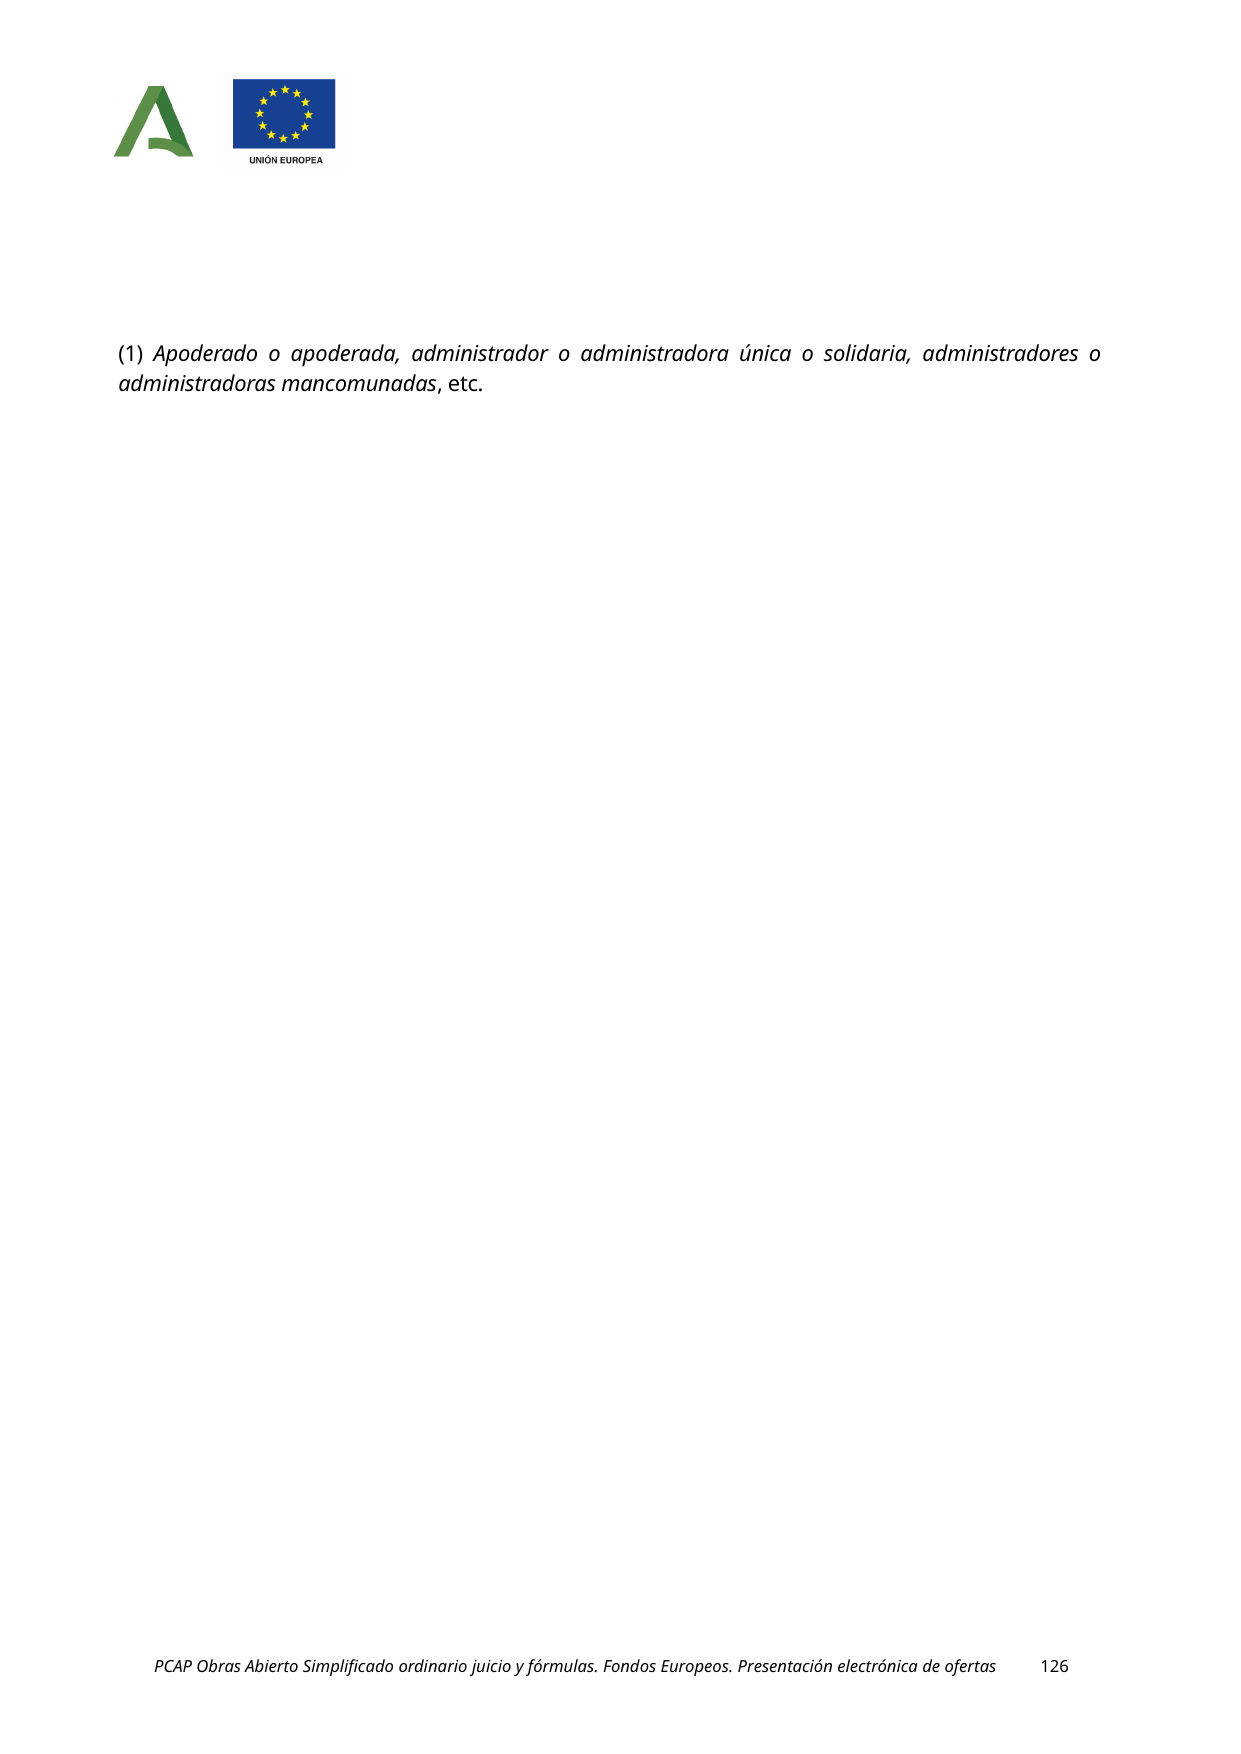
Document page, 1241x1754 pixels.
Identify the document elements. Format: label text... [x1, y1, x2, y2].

picture [221, 73, 347, 171]
text (1) Apoderado o apoderada, administrador o administradora única o solidaria, administradores o administradoras mancomunadas, etc. [118, 338, 1104, 397]
picture [109, 81, 198, 161]
